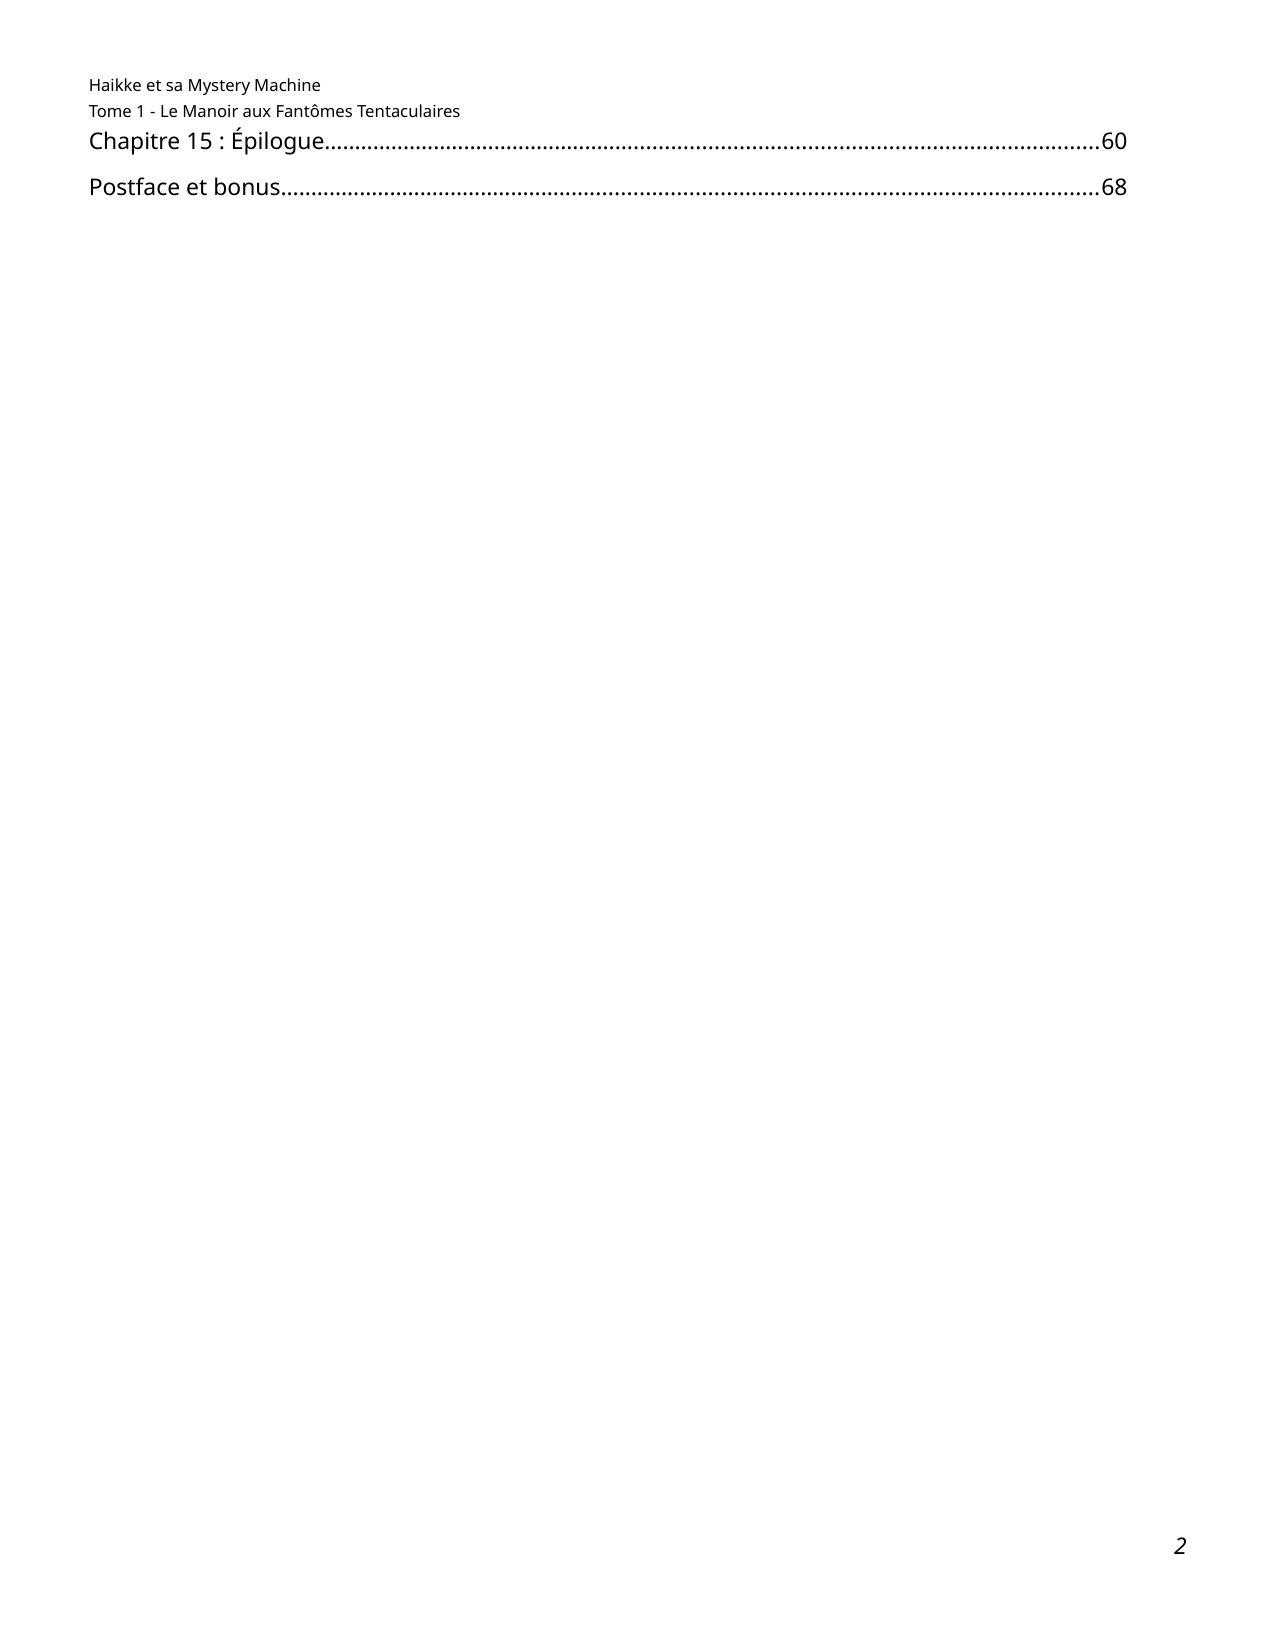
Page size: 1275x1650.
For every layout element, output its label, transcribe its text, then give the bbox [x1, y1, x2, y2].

text Postface et bonus 68 [88, 171, 1186, 202]
text Chapitre 15 : Épilogue 60 [88, 125, 1186, 156]
